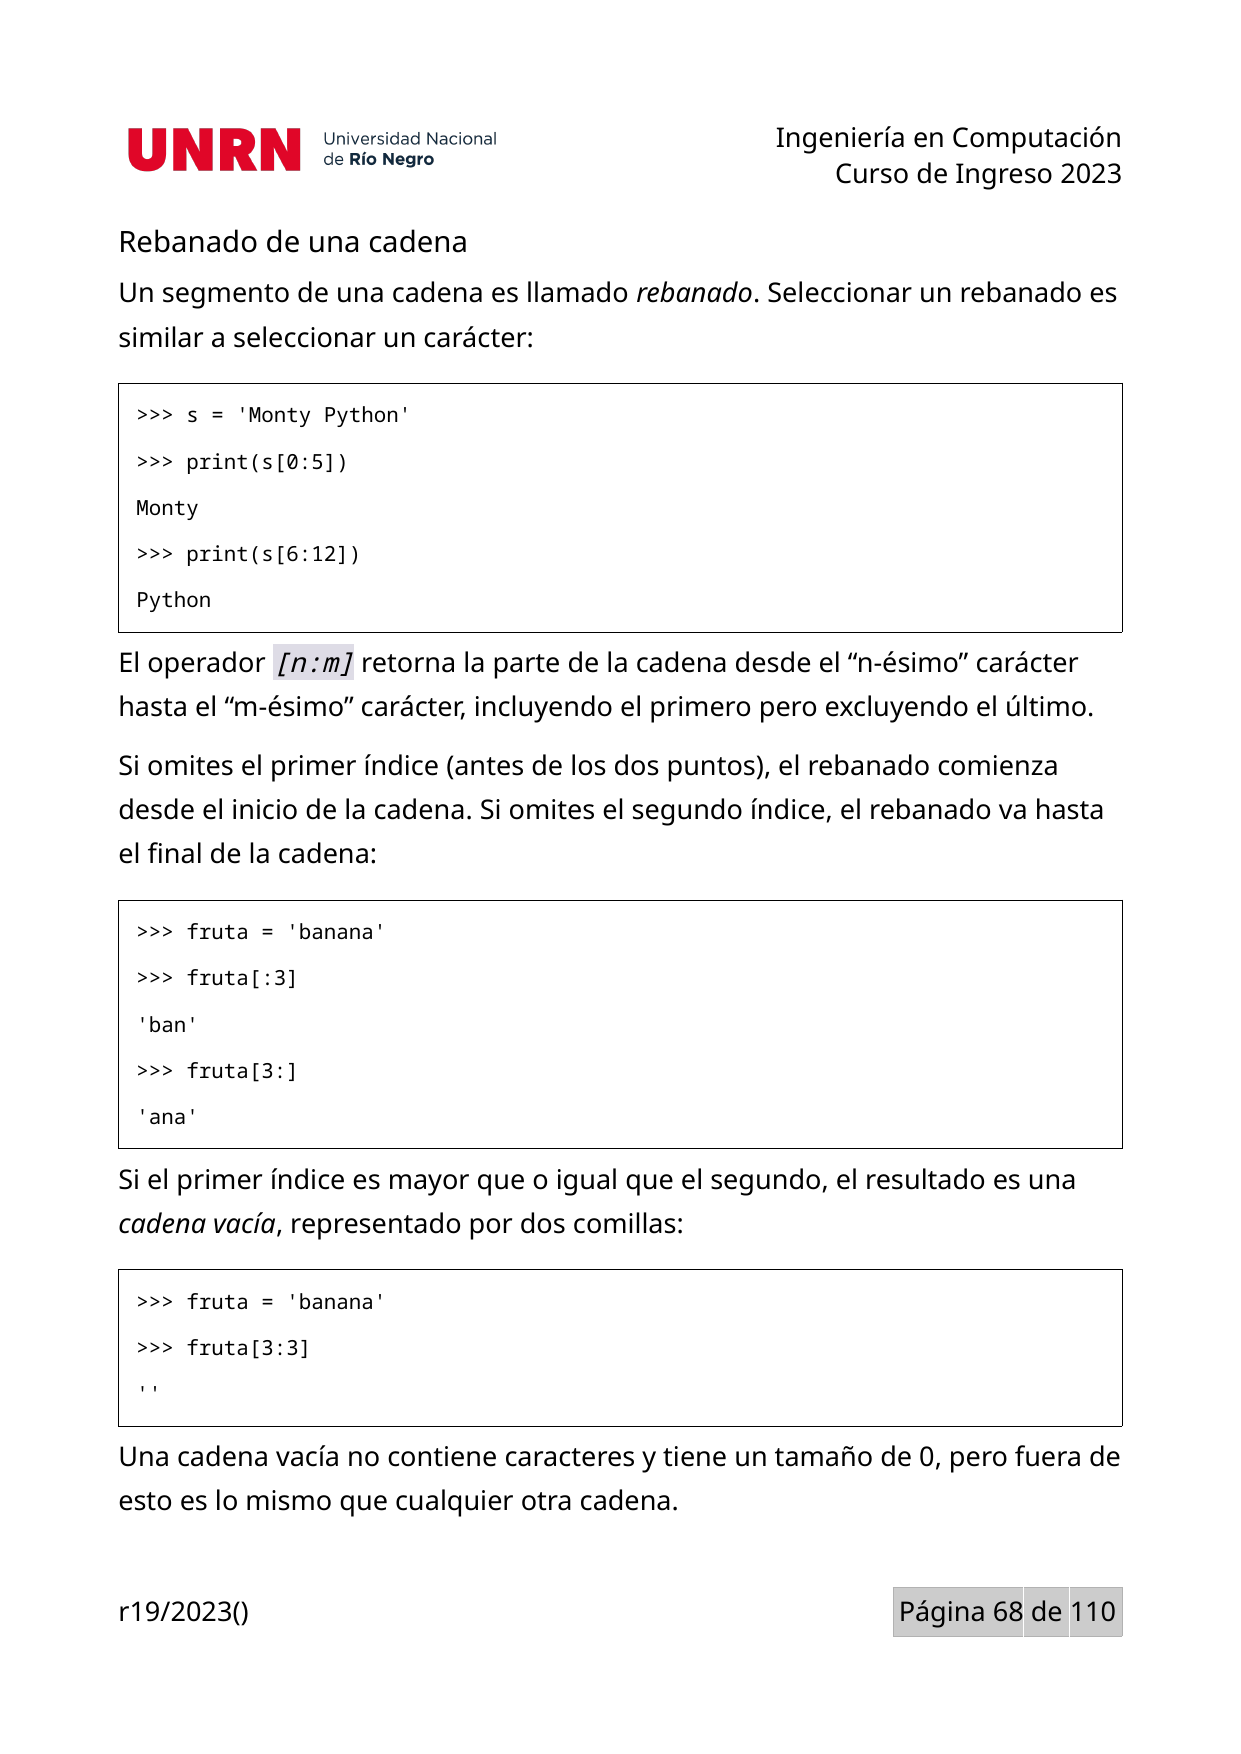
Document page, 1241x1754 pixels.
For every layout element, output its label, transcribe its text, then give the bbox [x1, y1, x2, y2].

text Una cadena vacía no contiene caracteres y tiene un tamaño de 0, pero fuera de esto es lo mismo que cualquier otra cadena. [118, 1437, 1122, 1518]
text >>> print(s[0:5]) [119, 429, 1122, 475]
text >>> fruta = 'banana' [119, 901, 1122, 946]
text >>> fruta[3:] [119, 1038, 1122, 1084]
text >>> print(s[6:12]) [119, 521, 1122, 568]
text >>> fruta = 'banana' [119, 1270, 1122, 1315]
text Monty [119, 475, 1122, 521]
text '' [119, 1362, 1122, 1426]
text Un segmento de una cadena es llamado rebanado. Seleccionar un rebanado es similar a seleccionar un carácter: [118, 274, 1122, 355]
text Si omites el primer índice (antes de los dos puntos), el rebanado comienza desde el inicio de la cadena. Si omites el segundo índice, el rebanado va hasta el final de la cadena: [118, 746, 1122, 872]
picture [118, 118, 505, 180]
text >>> s = 'Monty Python' [119, 384, 1122, 429]
text >>> fruta[:3] [119, 946, 1122, 992]
text Si el primer índice es mayor que o igual que el segundo, el resultado es una cadena vacía, representado por dos comillas: [118, 1160, 1122, 1241]
text Python [119, 568, 1122, 632]
text 'ana' [119, 1084, 1122, 1148]
text 'ban' [119, 992, 1122, 1038]
text El operador [n:m] retorna la parte de la cadena desde el “n-ésimo” carácter hasta el “m-ésimo” carácter, incluyendo el primero pero excluyendo el último. [118, 643, 1122, 724]
text >>> fruta[3:3] [119, 1315, 1122, 1362]
subtitle Rebanado de una cadena [118, 221, 1122, 261]
